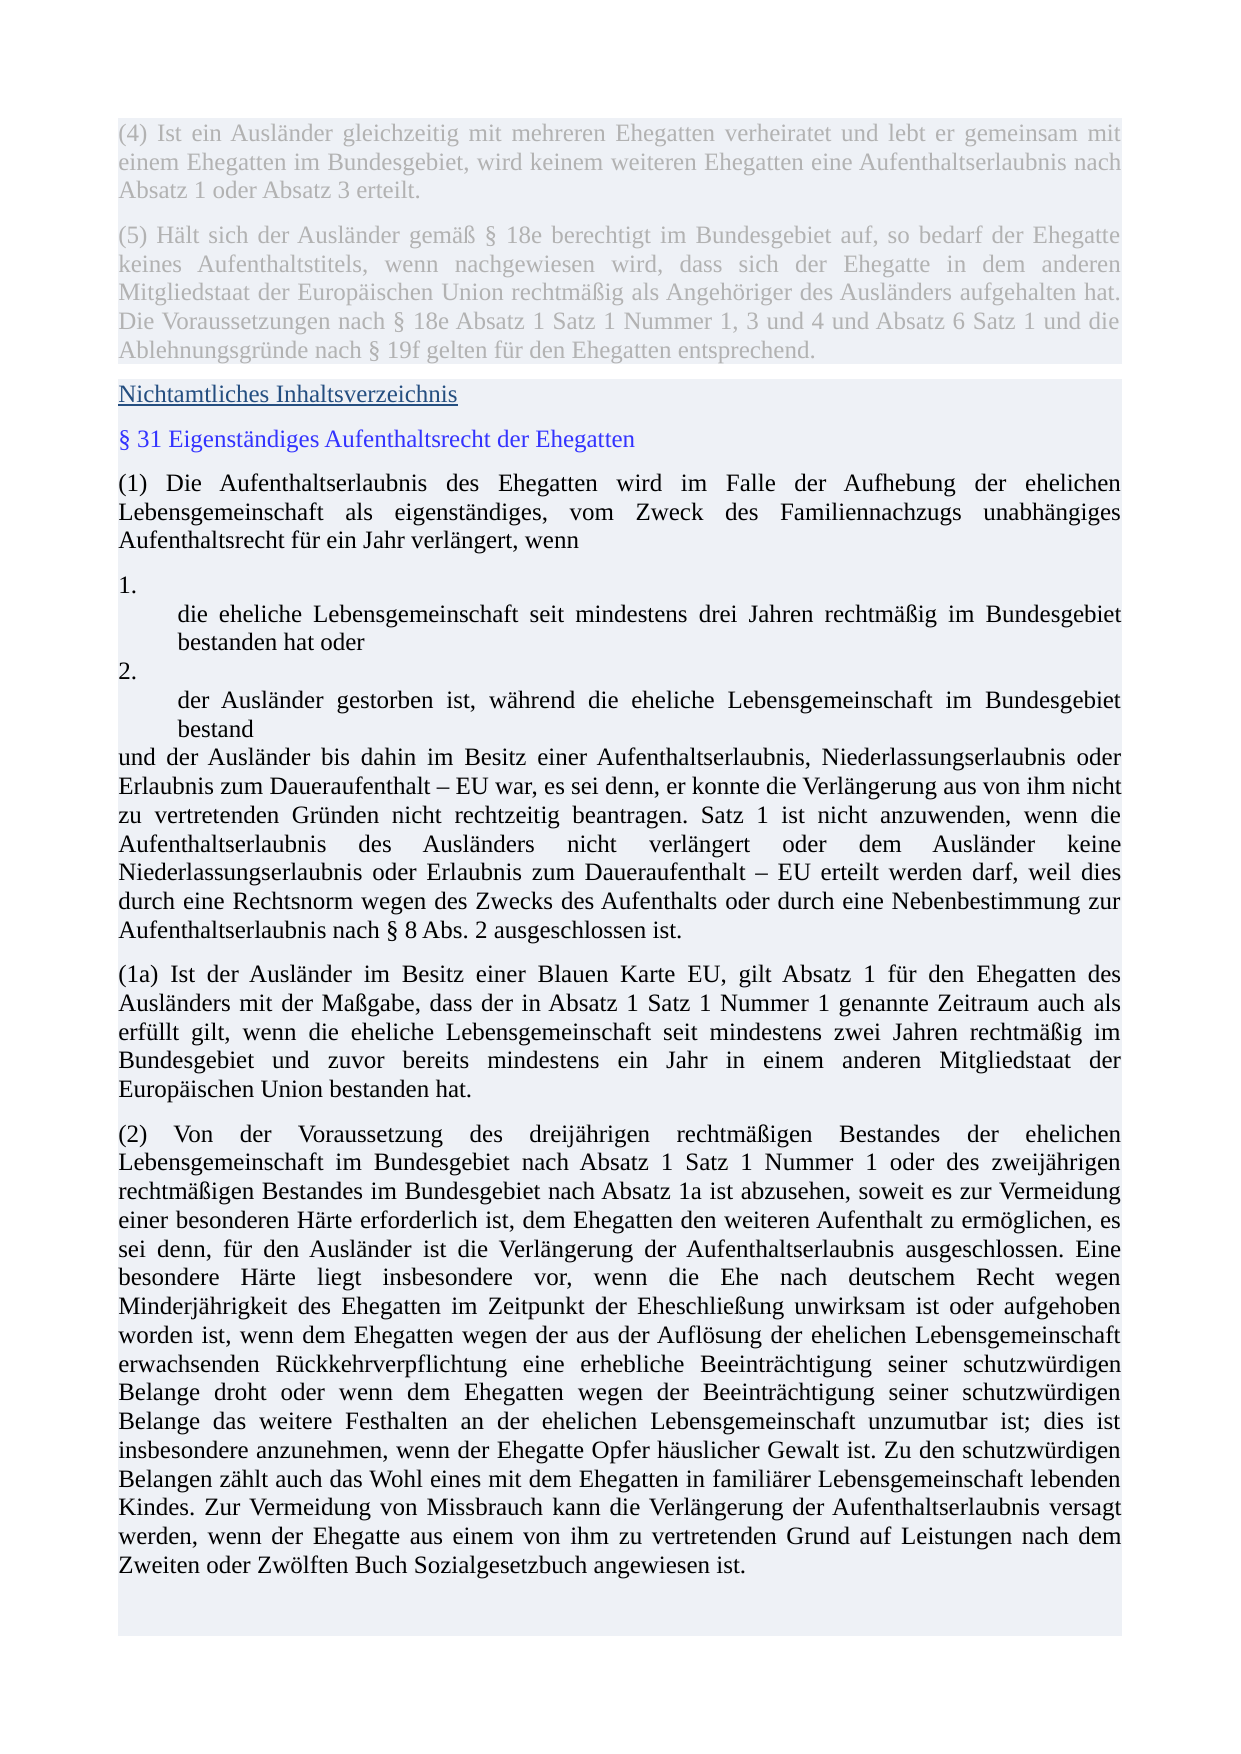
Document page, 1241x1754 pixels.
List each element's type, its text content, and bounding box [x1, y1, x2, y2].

subtitle § 31 Eigenständiges Aufenthaltsrecht der Ehegatten [118, 424, 1122, 452]
text (1) Die Aufenthaltserlaubnis des Ehegatten wird im Falle der Aufhebung der ehelichen Lebensgemeinschaft als eigenständiges, vom Zweck des Familiennachzugs unabhängiges Aufenthaltsrecht für ein Jahr verlängert, wenn [118, 468, 1122, 554]
text (4) Ist ein Ausländer gleichzeitig mit mehreren Ehegatten verheiratet und lebt er gemeinsam mit einem Ehegatten im Bundesgebiet, wird keinem weiteren Ehegatten eine Aufenthaltserlaubnis nach Absatz 1 oder Absatz 3 erteilt. [118, 118, 1122, 204]
text (5) Hält sich der Ausländer gemäß § 18e berechtigt im Bundesgebiet auf, so bedarf der Ehegatte keines Aufenthaltstitels, wenn nachgewiesen wird, dass sich der Ehegatte in dem anderen Mitgliedstaat der Europäischen Union rechtmäßig als Angehöriger des Ausländers aufgehalten hat. Die Voraussetzungen nach § 18e Absatz 1 Satz 1 Nummer 1, 3 und 4 und Absatz 6 Satz 1 und die Ablehnungsgründe nach § 19f gelten für den Ehegatten entsprechend. [118, 220, 1122, 364]
text (2) Von der Voraussetzung des dreijährigen rechtmäßigen Bestandes der ehelichen Lebensgemeinschaft im Bundesgebiet nach Absatz 1 Satz 1 Nummer 1 oder des zweijährigen rechtmäßigen Bestandes im Bundesgebiet nach Absatz 1a ist abzusehen, soweit es zur Vermeidung einer besonderen Härte erforderlich ist, dem Ehegatten den weiteren Aufenthalt zu ermöglichen, es sei denn, für den Ausländer ist die Verlängerung der Aufenthaltserlaubnis ausgeschlossen. Eine besondere Härte liegt insbesondere vor, wenn die Ehe nach deutschem Recht wegen Minderjährigkeit des Ehegatten im Zeitpunkt der Eheschließung unwirksam ist oder aufgehoben worden ist, wenn dem Ehegatten wegen der aus der Auflösung der ehelichen Lebensgemeinschaft erwachsenden Rückkehrverpflichtung eine erhebliche Beeinträchtigung seiner schutzwürdigen Belange droht oder wenn dem Ehegatten wegen der Beeinträchtigung seiner schutzwürdigen Belange das weitere Festhalten an der ehelichen Lebensgemeinschaft unzumutbar ist; dies ist insbesondere anzunehmen, wenn der Ehegatte Opfer häuslicher Gewalt ist. Zu den schutzwürdigen Belangen zählt auch das Wohl eines mit dem Ehegatten in familiärer Lebensgemeinschaft lebenden Kindes. Zur Vermeidung von Missbrauch kann die Verlängerung der Aufenthaltserlaubnis versagt werden, wenn der Ehegatte aus einem von ihm zu vertretenden Grund auf Leistungen nach dem Zweiten oder Zwölften Buch Sozialgesetzbuch angewiesen ist. [118, 1119, 1122, 1579]
subtitle 2. [118, 656, 1122, 685]
subtitle 1. [118, 570, 1122, 599]
text Nichtamtliches Inhaltsverzeichnis [118, 379, 1122, 408]
text und der Ausländer bis dahin im Besitz einer Aufenthaltserlaubnis, Niederlassungserlaubnis oder Erlaubnis zum Daueraufenthalt – EU war, es sei denn, er konnte die Verlängerung aus von ihm nicht zu vertretenden Gründen nicht rechtzeitig beantragen. Satz 1 ist nicht anzuwenden, wenn die Aufenthaltserlaubnis des Ausländers nicht verlängert oder dem Ausländer keine Niederlassungserlaubnis oder Erlaubnis zum Daueraufenthalt – EU erteilt werden darf, weil dies durch eine Rechtsnorm wegen des Zwecks des Aufenthalts oder durch eine Nebenbestimmung zur Aufenthaltserlaubnis nach § 8 Abs. 2 ausgeschlossen ist. [118, 742, 1122, 944]
text (1a) Ist der Ausländer im Besitz einer Blauen Karte EU, gilt Absatz 1 für den Ehegatten des Ausländers mit der Maßgabe, dass der in Absatz 1 Satz 1 Nummer 1 genannte Zeitraum auch als erfüllt gilt, wenn die eheliche Lebensgemeinschaft seit mindestens zwei Jahren rechtmäßig im Bundesgebiet und zuvor bereits mindestens ein Jahr in einem anderen Mitgliedstaat der Europäischen Union bestanden hat. [118, 959, 1122, 1103]
list die eheliche Lebensgemeinschaft seit mindestens drei Jahren rechtmäßig im Bundesgebiet bestanden hat oder [177, 599, 1122, 656]
list der Ausländer gestorben ist, während die eheliche Lebensgemeinschaft im Bundesgebiet bestand [177, 685, 1122, 742]
